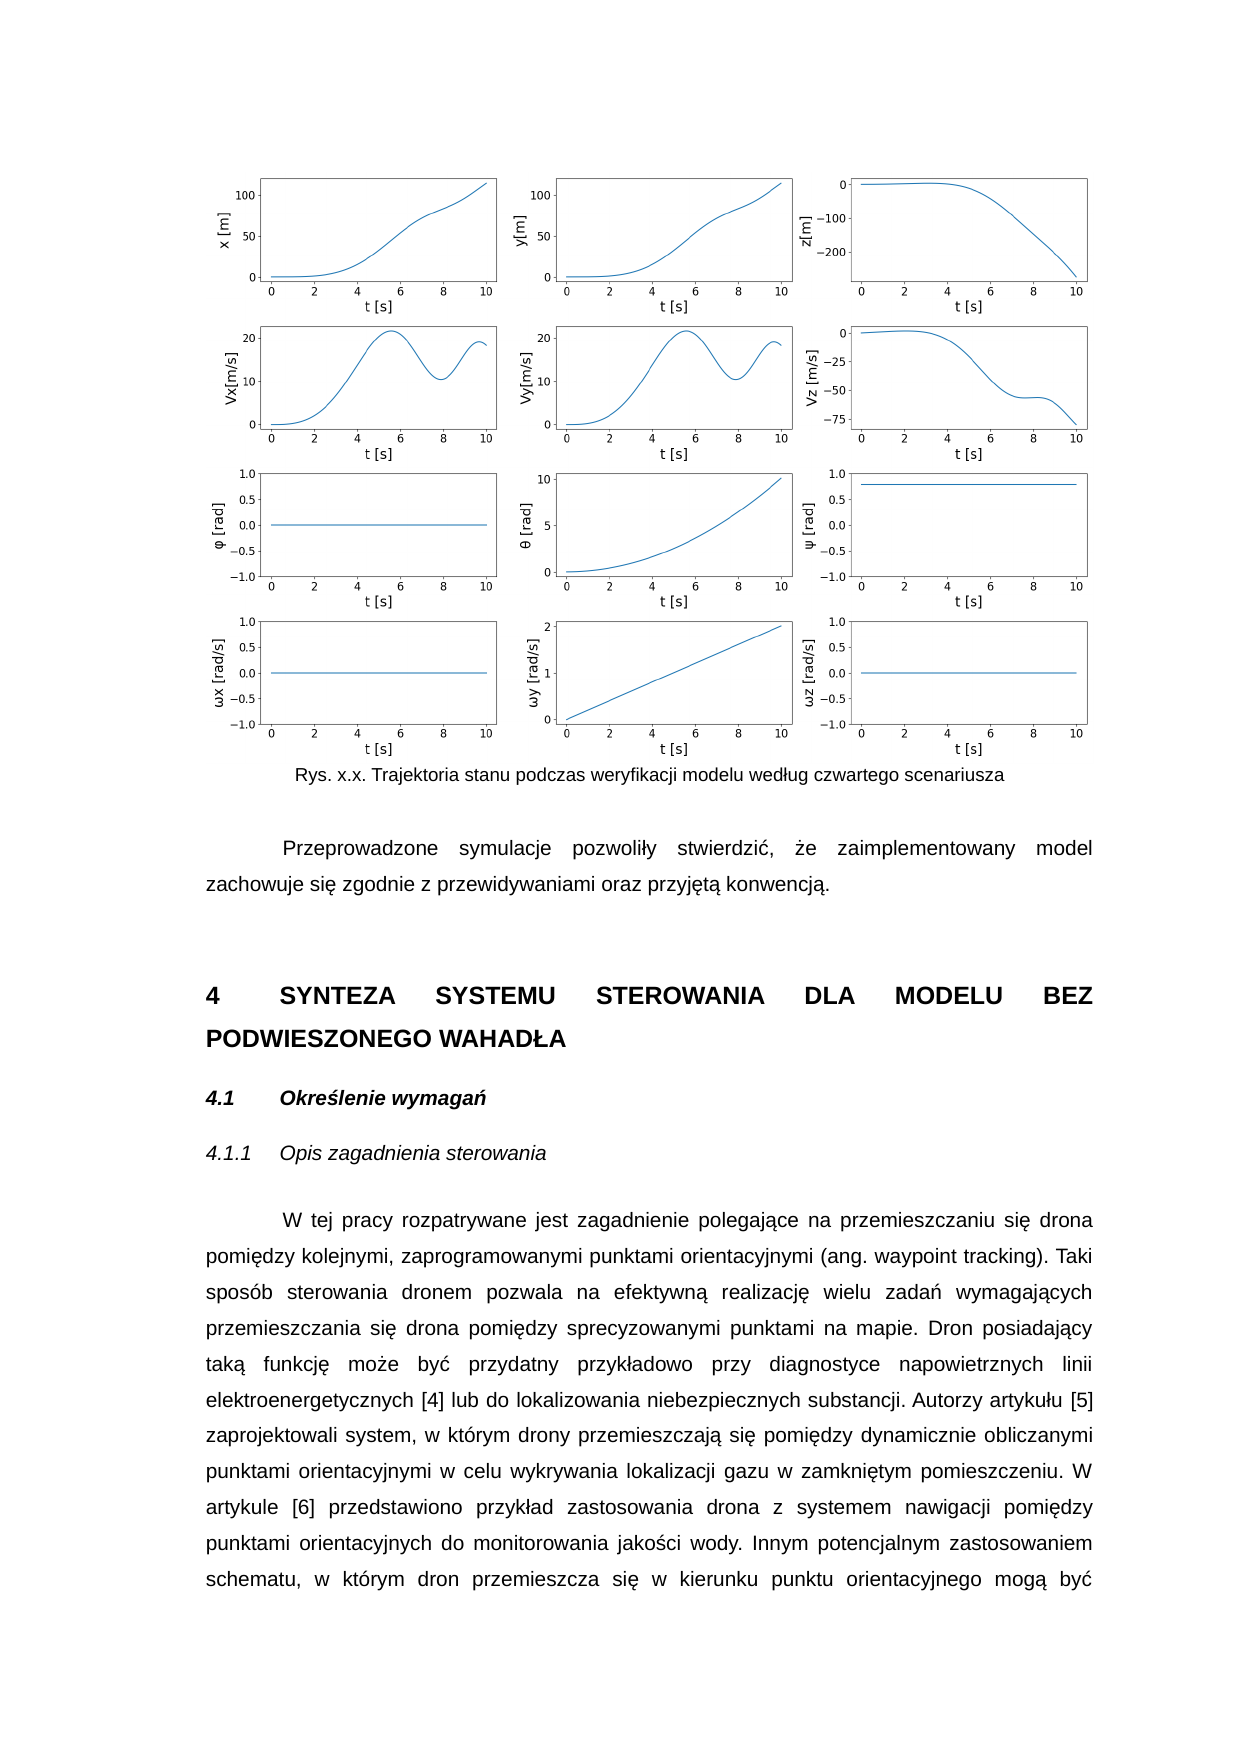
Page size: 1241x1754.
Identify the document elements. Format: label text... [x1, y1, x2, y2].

text Przeprowadzone symulacje pozwoliły stwierdzić, że zaimplementowany model zachowuje się zgodnie z przewidywaniami oraz przyjętą konwencją. [206, 836, 1093, 895]
subtitle Synteza systemu sterowania dla modelu bez podwieszonego wahadła [206, 981, 1093, 1053]
text Rys. x.x. Trajektoria stanu podczas weryfikacji modelu według czwartego scenariusza [206, 764, 1093, 786]
text W tej pracy rozpatrywane jest zagadnienie polegające na przemieszczaniu się drona pomiędzy kolejnymi, zaprogramowanymi punktami orientacyjnymi (ang. waypoint tracking). Taki sposób sterowania dronem pozwala na efektywną realizację wielu zadań wymagających przemieszczania się drona pomiędzy sprecyzowanymi punktami na mapie. Dron posiadający taką funkcję może być przydatny przykładowo przy diagnostyce napowietrznych linii elektroenergetycznych [4] lub do lokalizowania niebezpiecznych substancji. Autorzy artykułu [5] zaprojektowali system, w którym drony przemieszczają się pomiędzy dynamicznie obliczanymi punktami orientacyjnymi w celu wykrywania lokalizacji gazu w zamkniętym pomieszczeniu. W artykule [6] przedstawiono przykład zastosowania drona z systemem nawigacji pomiędzy punktami orientacyjnych do monitorowania jakości wody. Innym potencjalnym zastosowaniem schematu, w którym dron przemieszcza się w kierunku punktu orientacyjnego mogą być [206, 1208, 1093, 1591]
subtitle Opis zagadnienia sterowania [206, 1141, 1093, 1164]
picture [205, 172, 1094, 764]
subtitle Określenie wymagań [206, 1086, 1093, 1110]
text [206, 147, 1093, 172]
